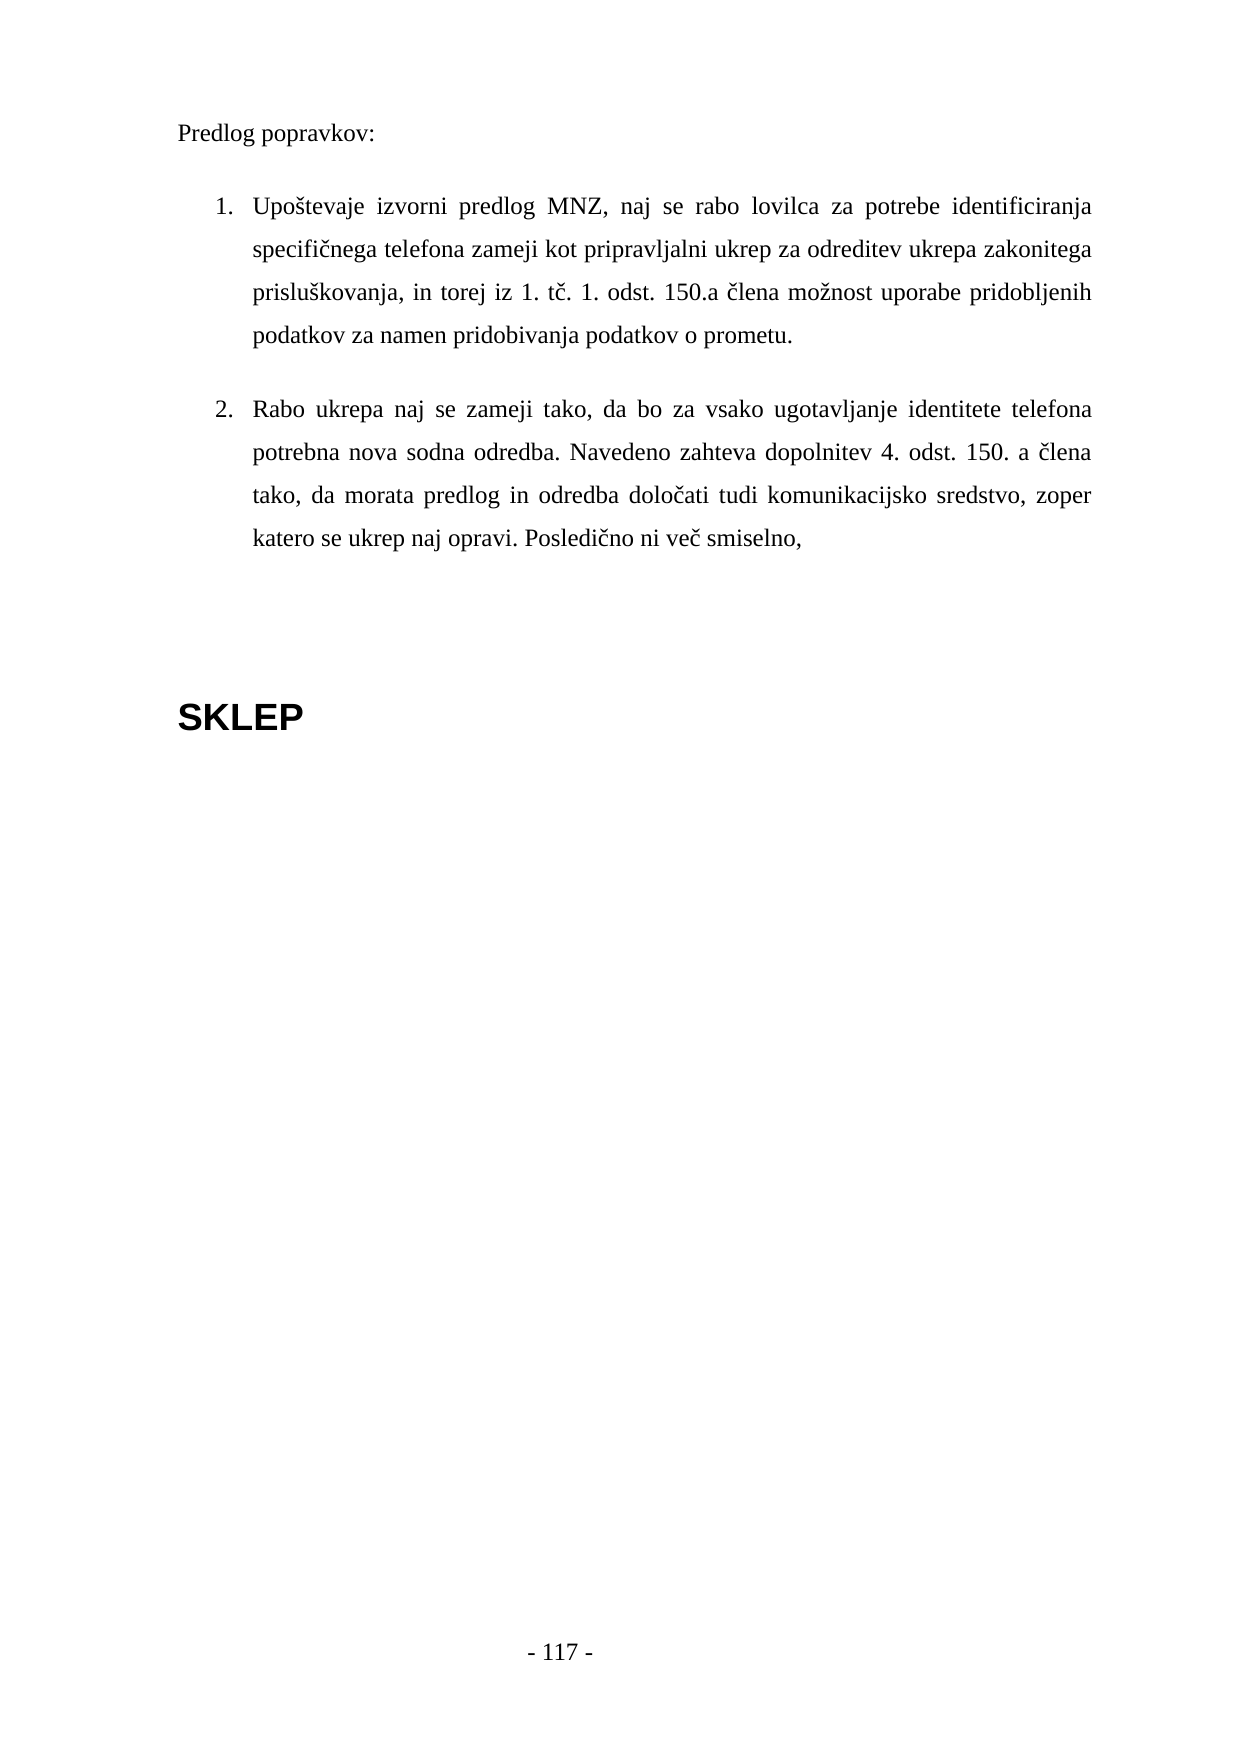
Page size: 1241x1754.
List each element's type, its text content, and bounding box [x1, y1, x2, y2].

subtitle Sklep [177, 694, 1093, 738]
list Rabo ukrepa naj se zameji tako, da bo za vsako ugotavljanje identitete telefona potrebna nova sodna odredba. Navedeno zahteva dopolnitev 4. odst. 150. a člena tako, da morata predlog in odredba določati tudi komunikacijsko sredstvo, zoper katero se ukrep naj opravi. Posledično ni več smiselno, [215, 394, 1093, 552]
text Predlog popravkov: [177, 118, 1093, 147]
list Upoštevaje izvorni predlog MNZ, naj se rabo lovilca za potrebe identificiranja specifičnega telefona zameji kot pripravljalni ukrep za odreditev ukrepa zakonitega prisluškovanja, in torej iz 1. tč. 1. odst. 150.a člena možnost uporabe pridobljenih podatkov za namen pridobivanja podatkov o prometu. [215, 191, 1093, 349]
